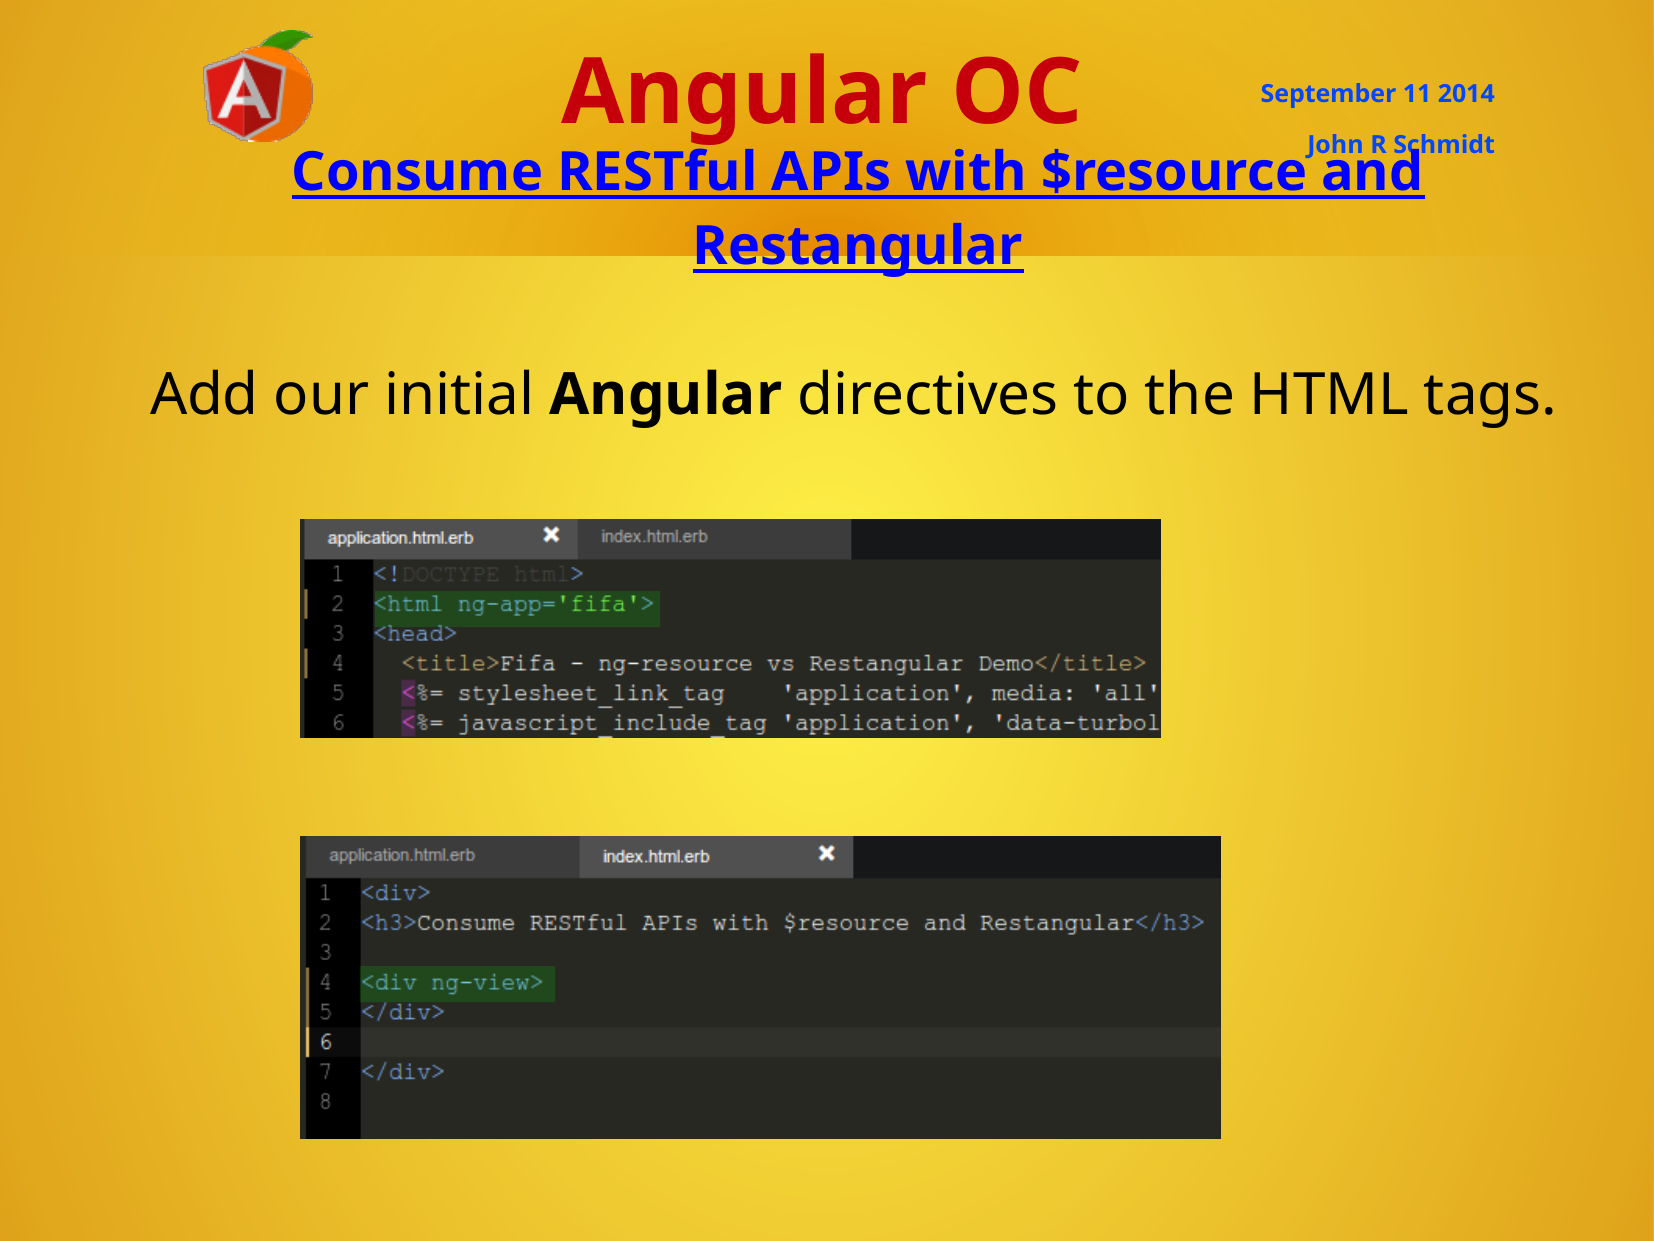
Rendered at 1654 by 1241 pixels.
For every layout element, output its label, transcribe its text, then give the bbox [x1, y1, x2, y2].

text_box September 11 2014 John R Schmidt [1200, 51, 1510, 143]
title Angular OC [560, 34, 1086, 142]
picture [300, 519, 1161, 738]
subtitle Add our initial Angular directives to the HTML tags. [150, 331, 1579, 453]
picture [300, 836, 1221, 1139]
text_box Consume RESTful APIs with $resource and Restangular [150, 175, 1567, 239]
picture [202, 30, 316, 142]
